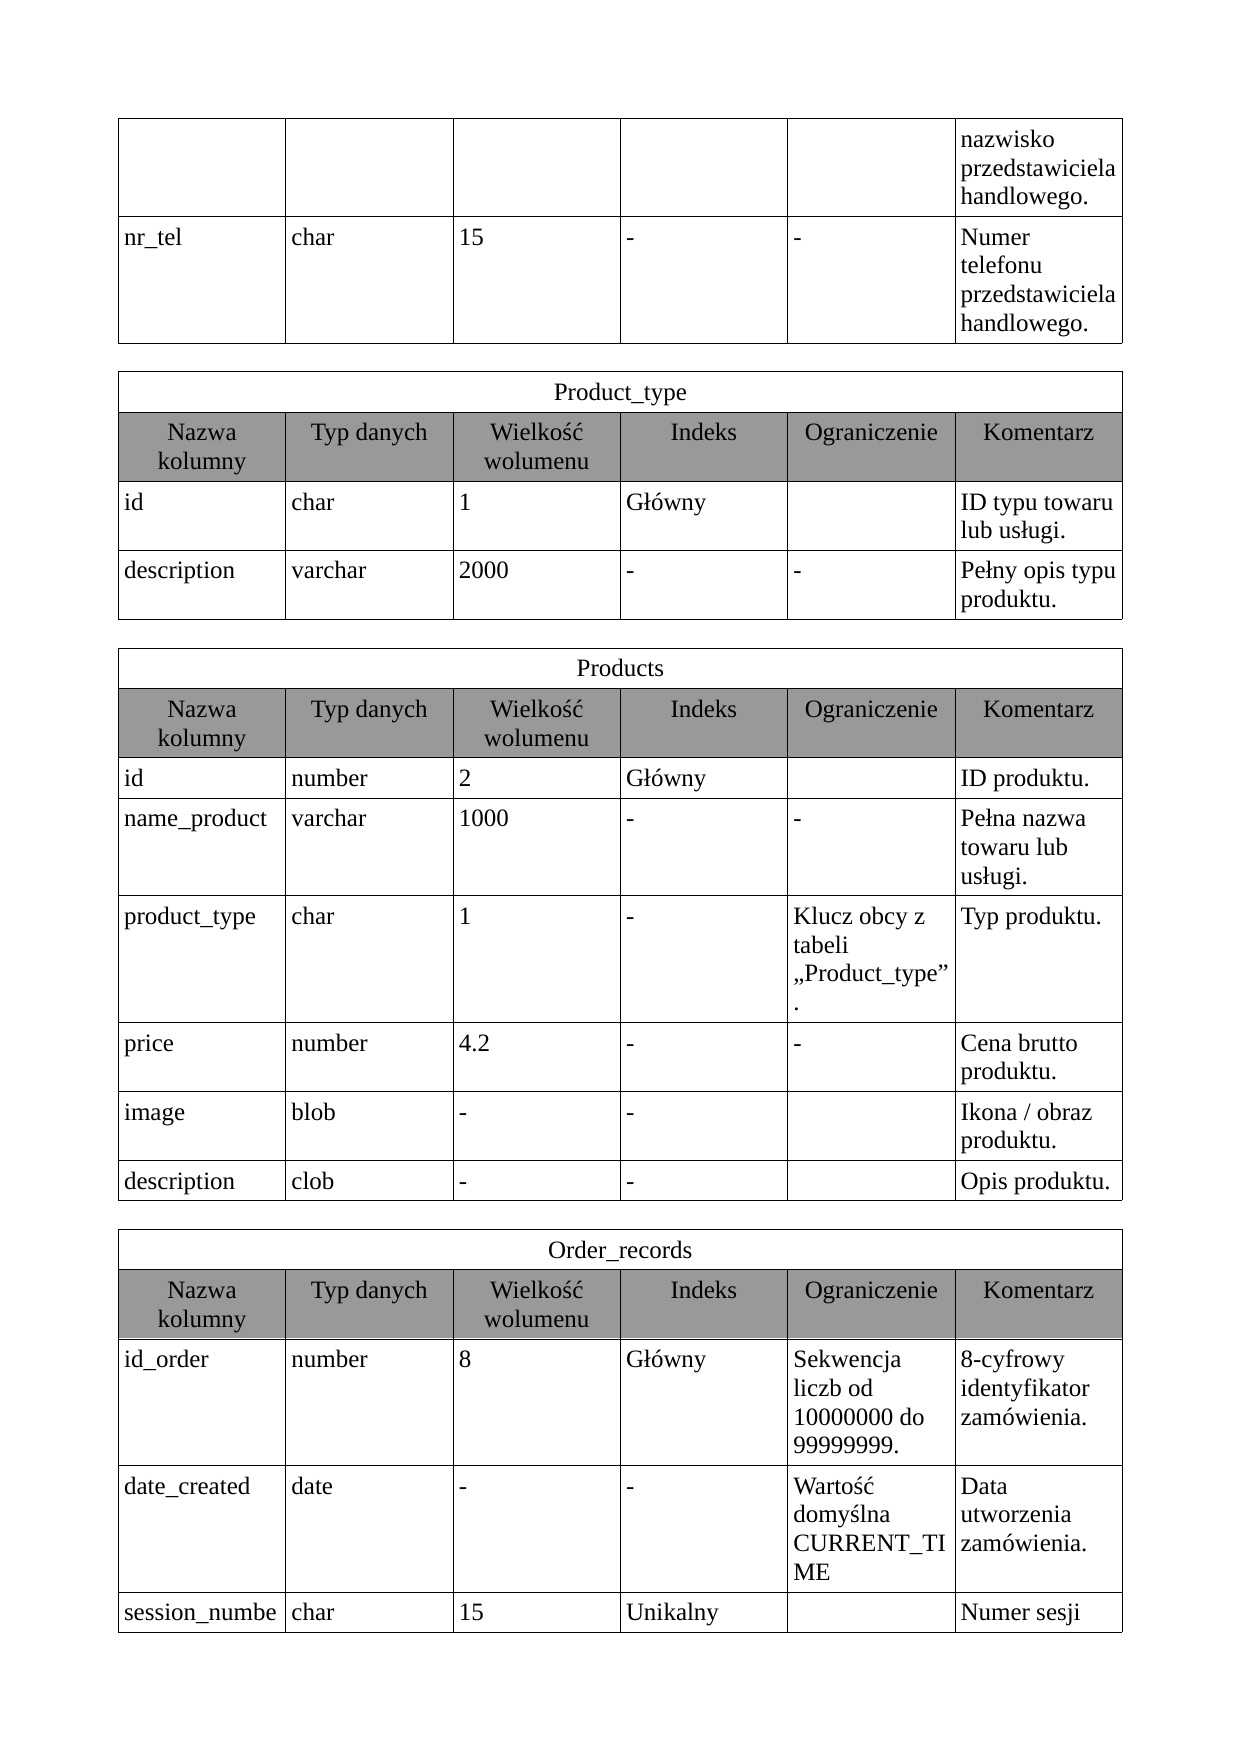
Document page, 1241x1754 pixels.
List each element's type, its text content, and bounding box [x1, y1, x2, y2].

table_cell Główny [621, 758, 787, 797]
table_cell varchar [286, 799, 453, 895]
table_cell Pełny opis typu produktu. [956, 551, 1122, 619]
table_cell Typ danych [286, 413, 453, 481]
table_cell - [621, 1466, 787, 1592]
table_cell - [621, 1092, 787, 1160]
table_cell Sekwencja liczb od 10000000 do 99999999. [788, 1340, 955, 1465]
table_cell Komentarz [956, 413, 1122, 481]
table_header Order_records [119, 1230, 1122, 1269]
table_cell - [454, 1092, 620, 1160]
table_cell 1 [454, 482, 620, 550]
table_cell Ikona / obraz produktu. [956, 1092, 1122, 1160]
table_header Product_type [119, 372, 1122, 412]
table_cell date [286, 1466, 453, 1592]
table_cell Nazwa kolumny [119, 689, 285, 757]
table_cell Indeks [621, 413, 787, 481]
table_cell Wielkość wolumenu [454, 1270, 620, 1338]
table_cell char [286, 1593, 453, 1632]
table_cell Główny [621, 1340, 787, 1465]
table_cell Wartość domyślna CURRENT_TIME [788, 1466, 955, 1592]
table_cell [788, 482, 955, 550]
table_cell - [621, 799, 787, 895]
table_cell - [621, 1023, 787, 1091]
table_cell Typ produktu. [956, 896, 1122, 1022]
table_cell blob [286, 1092, 453, 1160]
table_cell price [119, 1023, 285, 1091]
table_cell description [119, 551, 285, 619]
table_cell image [119, 1092, 285, 1160]
table_cell number [286, 1023, 453, 1091]
table_cell Numer sesji [956, 1593, 1122, 1632]
table_cell Unikalny [621, 1593, 787, 1632]
table_cell Numer telefonu przedstawiciela handlowego. [956, 217, 1122, 342]
table_cell Indeks [621, 1270, 787, 1338]
table_cell Klucz obcy z tabeli „Product_type”. [788, 896, 955, 1022]
table_cell char [286, 482, 453, 550]
table_cell Data utworzenia zamówienia. [956, 1466, 1122, 1592]
table_cell 1 [454, 896, 620, 1022]
table_header Products [119, 649, 1122, 688]
table_cell ID typu towaru lub usługi. [956, 482, 1122, 550]
table_cell char [286, 896, 453, 1022]
table_cell [788, 758, 955, 797]
table_cell Nazwa kolumny [119, 1270, 285, 1338]
table_cell Komentarz [956, 1270, 1122, 1338]
table_cell Typ danych [286, 1270, 453, 1338]
table_cell nr_tel [119, 217, 285, 342]
table_cell Nazwa kolumny [119, 413, 285, 481]
table_cell 8-cyfrowy identyfikator zamówienia. [956, 1340, 1122, 1465]
table_cell Główny [621, 482, 787, 550]
table_cell 4,2 [454, 1023, 620, 1091]
table_cell - [788, 119, 955, 216]
table_cell Wielkość wolumenu [454, 689, 620, 757]
table_cell product_type [119, 896, 285, 1022]
table_cell 2 [454, 758, 620, 797]
table_cell description [119, 1161, 285, 1200]
table_cell - [788, 551, 955, 619]
table_cell Pełna nazwa towaru lub usługi. [956, 799, 1122, 895]
table_cell id [119, 482, 285, 550]
table_cell id [119, 758, 285, 797]
table_cell [119, 119, 285, 216]
table_cell varchar [286, 551, 453, 619]
table_cell Ograniczenie [788, 413, 955, 481]
table_cell [454, 119, 620, 216]
table_cell 2000 [454, 551, 620, 619]
table_cell ID produktu. [956, 758, 1122, 797]
table_cell number [286, 758, 453, 797]
table_cell char [286, 217, 453, 342]
table_cell Wielkość wolumenu [454, 413, 620, 481]
table_cell Komentarz [956, 689, 1122, 757]
table_cell Ograniczenie [788, 1270, 955, 1338]
table_cell Typ danych [286, 689, 453, 757]
table_cell [788, 1161, 955, 1200]
table_cell Opis produktu. [956, 1161, 1122, 1200]
table_cell id_order [119, 1340, 285, 1465]
table_cell 15 [454, 217, 620, 342]
table_cell session_numbe [119, 1593, 285, 1632]
table_cell [286, 119, 453, 216]
table_cell Cena brutto produktu. [956, 1023, 1122, 1091]
table_cell 8 [454, 1340, 620, 1465]
table_cell - [454, 1161, 620, 1200]
table_cell - [454, 1466, 620, 1592]
table_cell [788, 1092, 955, 1160]
table_cell number [286, 1340, 453, 1465]
table_cell - [788, 1023, 955, 1091]
table_cell - [621, 896, 787, 1022]
table_cell - [621, 217, 787, 342]
table_cell [788, 1593, 955, 1632]
table_cell - [621, 119, 787, 216]
table_cell 1000 [454, 799, 620, 895]
table_cell clob [286, 1161, 453, 1200]
table_cell - [788, 799, 955, 895]
table_cell name_product [119, 799, 285, 895]
table_cell - [621, 551, 787, 619]
table_cell date_created [119, 1466, 285, 1592]
table_cell 15 [454, 1593, 620, 1632]
table_cell - [621, 1161, 787, 1200]
table_cell - [788, 217, 955, 342]
table_cell nazwisko przedstawiciela handlowego. [956, 119, 1122, 216]
table_cell Indeks [621, 689, 787, 757]
table_cell Ograniczenie [788, 689, 955, 757]
